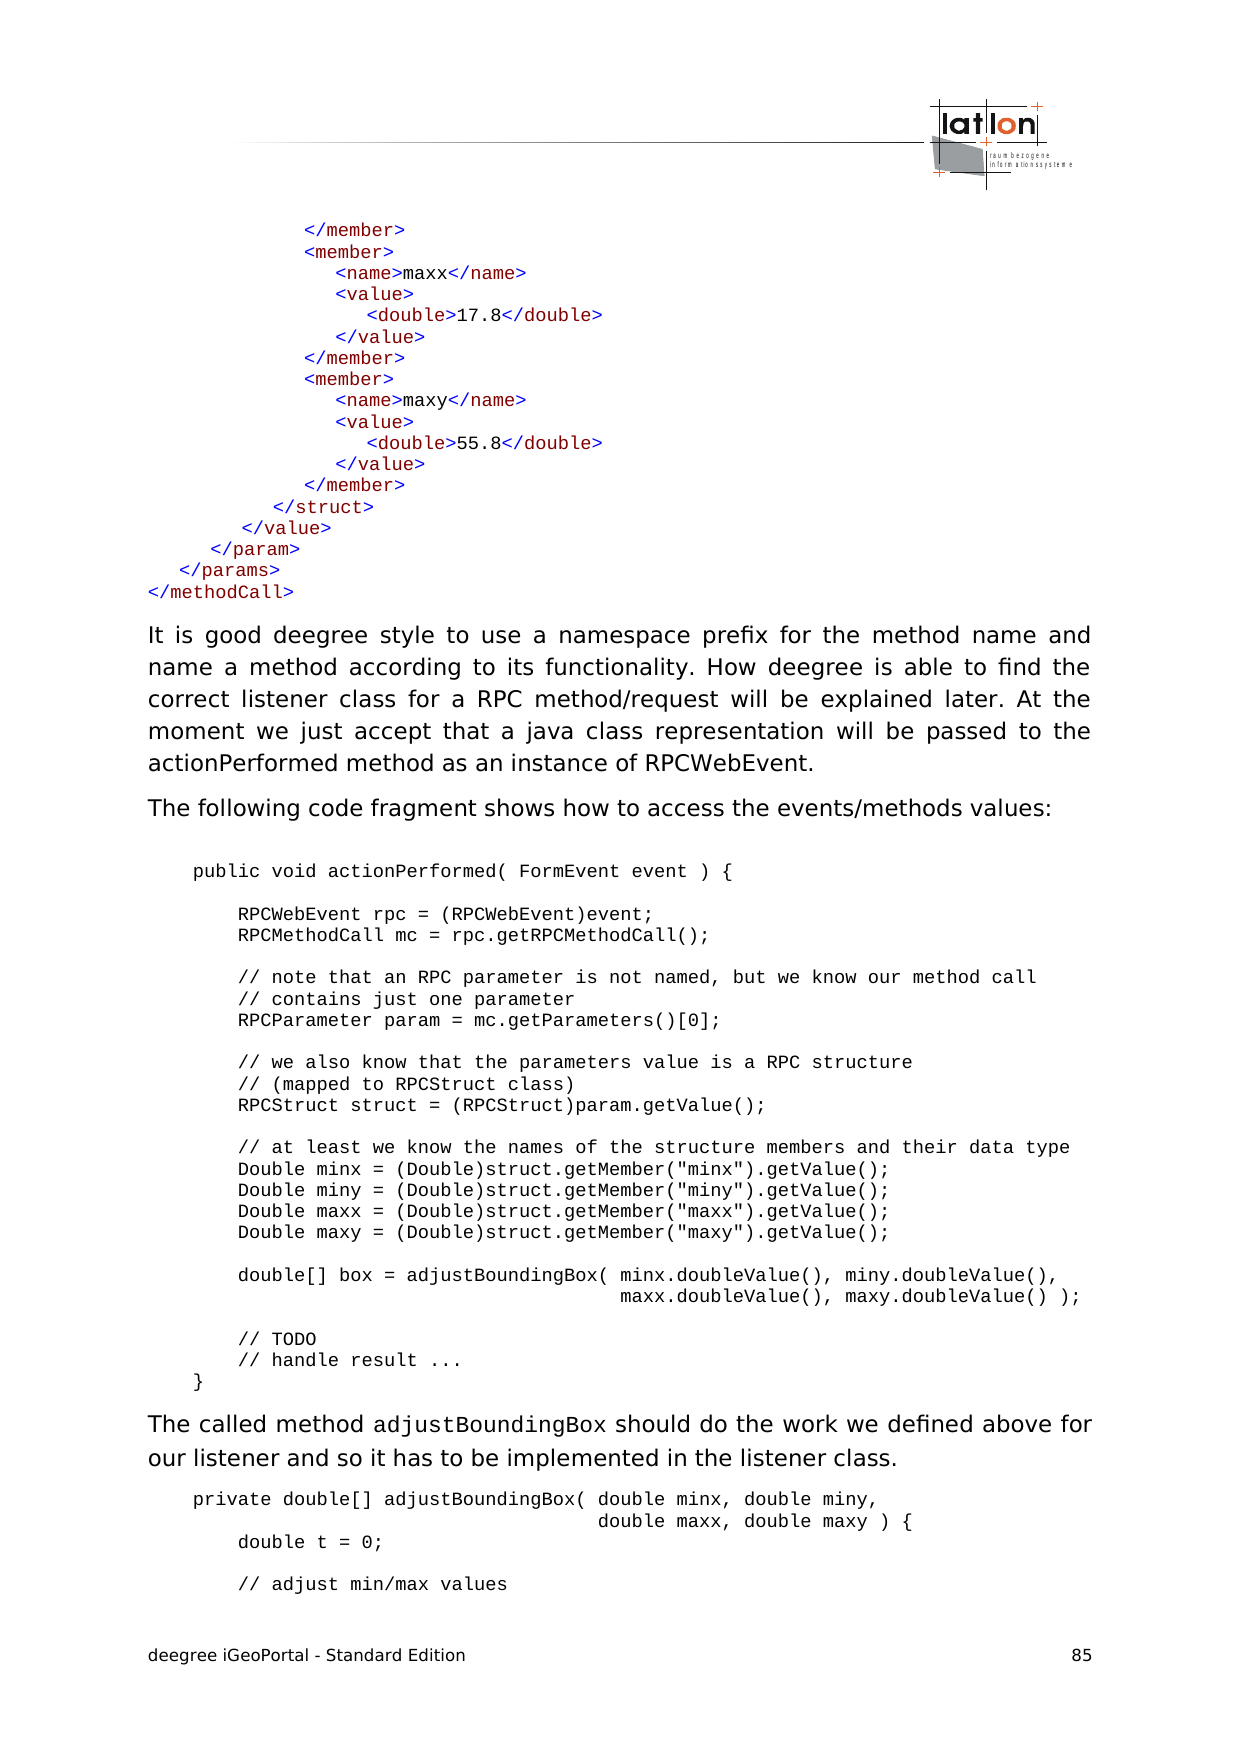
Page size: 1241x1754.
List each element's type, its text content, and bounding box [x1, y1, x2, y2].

text It is good deegree style to use a namespace prefix for the method name and name a method according to its functionality. How deegree is able to find the correct listener class for a RPC method/request will be explained later. At the moment we just accept that a java class representation will be passed to the actionPerformed method as an instance of RPCWebEvent. [148, 622, 1093, 777]
text RPCWebEvent rpc = (RPCWebEvent)event; [148, 904, 1093, 926]
text </params> [148, 561, 1093, 583]
text RPCMethodCall mc = rpc.getRPCMethodCall(); [148, 926, 1093, 947]
text // we also know that the parameters value is a RPC structure [148, 1053, 1093, 1074]
text The following code fragment shows how to access the events/methods values: [148, 796, 1093, 822]
text </member> [148, 221, 1093, 243]
text <double>17.8</double> [148, 306, 1093, 328]
text <double>55.8</double> [148, 434, 1093, 455]
text <value> [148, 413, 1093, 434]
text </value> [148, 328, 1093, 349]
text // contains just one parameter [148, 989, 1093, 1011]
text Double miny = (Double)struct.getMember("miny").getValue(); [148, 1181, 1093, 1202]
text </methodCall> [148, 583, 1093, 604]
text <name>maxx</name> [148, 264, 1093, 285]
text <member> [148, 243, 1093, 264]
text // handle result ... [148, 1351, 1093, 1372]
text </member> [148, 476, 1093, 498]
text RPCParameter param = mc.getParameters()[0]; [148, 1011, 1093, 1032]
text private double[] adjustBoundingBox( double minx, double miny, [148, 1490, 1093, 1511]
text // adjust min/max values [148, 1575, 1093, 1596]
text } [148, 1372, 1093, 1393]
text // (mapped to RPCStruct class) [148, 1074, 1093, 1096]
text The called method adjustBoundingBox should do the work we defined above for our listener and so it has to be implemented in the listener class. [148, 1412, 1093, 1472]
text double t = 0; [148, 1533, 1093, 1554]
text </value> [148, 455, 1093, 476]
text RPCStruct struct = (RPCStruct)param.getValue(); [148, 1096, 1093, 1117]
text // TODO [148, 1329, 1093, 1351]
text double maxx, double maxy ) { [148, 1511, 1093, 1533]
text </param> [148, 540, 1093, 561]
text Double minx = (Double)struct.getMember("minx").getValue(); [148, 1159, 1093, 1181]
text public void actionPerformed( FormEvent event ) { [148, 862, 1093, 883]
text // note that an RPC parameter is not named, but we know our method call [148, 968, 1093, 989]
text <name>maxy</name> [148, 391, 1093, 413]
text double[] box = adjustBoundingBox( minx.doubleValue(), miny.doubleValue(), [148, 1266, 1093, 1287]
text </struct> [148, 498, 1093, 519]
text Double maxx = (Double)struct.getMember("maxx").getValue(); [148, 1202, 1093, 1223]
text // at least we know the names of the structure members and their data type [148, 1138, 1093, 1159]
text Double maxy = (Double)struct.getMember("maxy").getValue(); [148, 1223, 1093, 1244]
text </value> [148, 519, 1093, 540]
text </member> [148, 349, 1093, 370]
text <value> [148, 285, 1093, 306]
text maxx.doubleValue(), maxy.doubleValue() ); [148, 1287, 1093, 1308]
text <member> [148, 370, 1093, 391]
